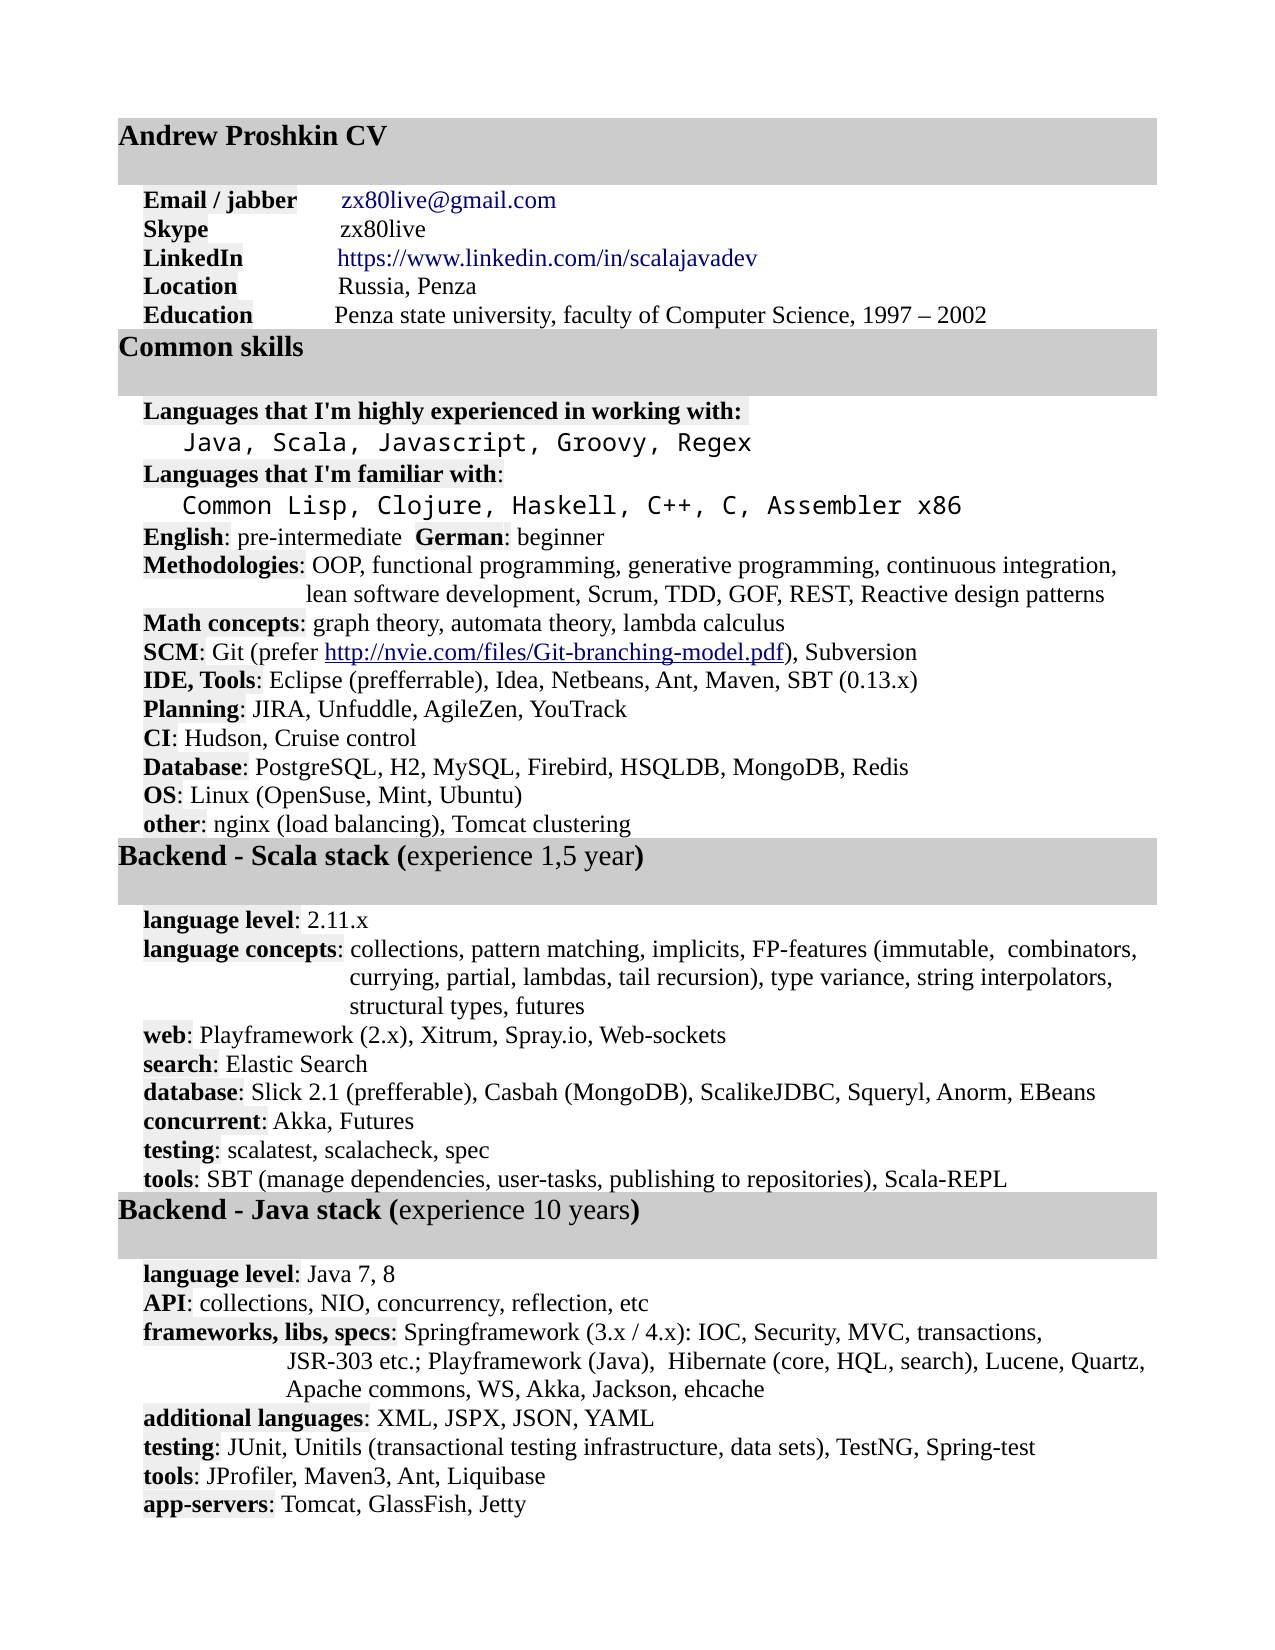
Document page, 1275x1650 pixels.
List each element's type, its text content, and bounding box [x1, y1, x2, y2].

text language concepts: collections, pattern matching, implicits, FP-features (immutable, combinators, [118, 934, 1157, 962]
text testing: JUnit, Unitils (transactional testing infrastructure, data sets), TestNG, Spring-test [118, 1432, 1157, 1461]
text Backend - Scala stack (experience 1,5 year) [118, 838, 1157, 871]
text tools: JProfiler, Maven3, Ant, Liquibase [118, 1461, 1157, 1489]
text Education Penza state university, faculty of Computer Science, 1997 – 2002 [118, 300, 1157, 329]
text additional languages: XML, JSPX, JSON, YAML [118, 1403, 1157, 1432]
text currying, partial, lambdas, tail recursion), type variance, string interpolators, [118, 962, 1157, 991]
text web: Playframework (2.x), Xitrum, Spray.io, Web-sockets [118, 1020, 1157, 1049]
text structural types, futures [118, 991, 1157, 1020]
text JSR-303 etc.; Playframework (Java), Hibernate (core, HQL, search), Lucene, Quartz, [118, 1346, 1157, 1374]
text Database: PostgreSQL, H2, MySQL, Firebird, HSQLDB, MongoDB, Redis [137, 752, 1144, 780]
text Planning: JIRA, Unfuddle, AgileZen, YouTrack [137, 694, 1144, 723]
text testing: scalatest, scalacheck, spec [118, 1135, 1157, 1164]
text language level: 2.11.x [118, 905, 1157, 934]
text search: Elastic Search [118, 1049, 1157, 1077]
text Email / jabber zx80live@gmail.com [118, 185, 1157, 214]
text frameworks, libs, specs: Springframework (3.x / 4.x): IOC, Security, MVC, transactions, [118, 1317, 1157, 1346]
text Methodologies: OOP, functional programming, generative programming, continuous integration, [137, 550, 1144, 579]
text Backend - Java stack (experience 10 years) [118, 1192, 1157, 1226]
text Apache commons, WS, Akka, Jackson, ehcache [118, 1374, 1157, 1403]
text tools: SBT (manage dependencies, user-tasks, publishing to repositories), Scala-REPL [118, 1164, 1157, 1192]
text CI: Hudson, Cruise control [137, 723, 1144, 752]
text other: nginx (load balancing), Tomcat clustering [137, 809, 1144, 838]
text database: Slick 2.1 (prefferable), Casbah (MongoDB), ScalikeJDBC, Squeryl, Anorm, EBeans [118, 1077, 1157, 1106]
text Skype zx80live [118, 214, 1157, 243]
text Java, Scala, Javascript, Groovy, Regex [137, 425, 1144, 459]
text SCM: Git (prefer http://nvie.com/files/Git-branching-model.pdf), Subversion [137, 637, 1144, 665]
text app-servers: Tomcat, GlassFish, Jetty [118, 1489, 1157, 1518]
text IDE, Tools: Eclipse (prefferrable), Idea, Netbeans, Ant, Maven, SBT (0.13.x) [137, 665, 1144, 694]
text OS: Linux (OpenSuse, Mint, Ubuntu) [137, 780, 1144, 809]
text language level: Java 7, 8 [118, 1259, 1157, 1288]
text concurrent: Akka, Futures [118, 1106, 1157, 1135]
text Common skills [118, 329, 1157, 362]
text API: collections, NIO, concurrency, reflection, etc [118, 1288, 1157, 1317]
text lean software development, Scrum, TDD, GOF, REST, Reactive design patterns [137, 579, 1144, 608]
text Common Lisp, Clojure, Haskell, C++, C, Assembler x86 [137, 488, 1144, 522]
text Languages that I'm familiar with: [137, 459, 1144, 488]
text Math concepts: graph theory, automata theory, lambda calculus [137, 608, 1144, 637]
text Location Russia, Penza [118, 271, 1157, 300]
text English: pre-intermediate German: beginner [137, 522, 1144, 550]
text LinkedIn https://www.linkedin.com/in/scalajavadev [118, 243, 1157, 271]
text Languages that I'm highly experienced in working with: [137, 396, 1144, 425]
text Andrew Proshkin CV [118, 118, 1157, 152]
